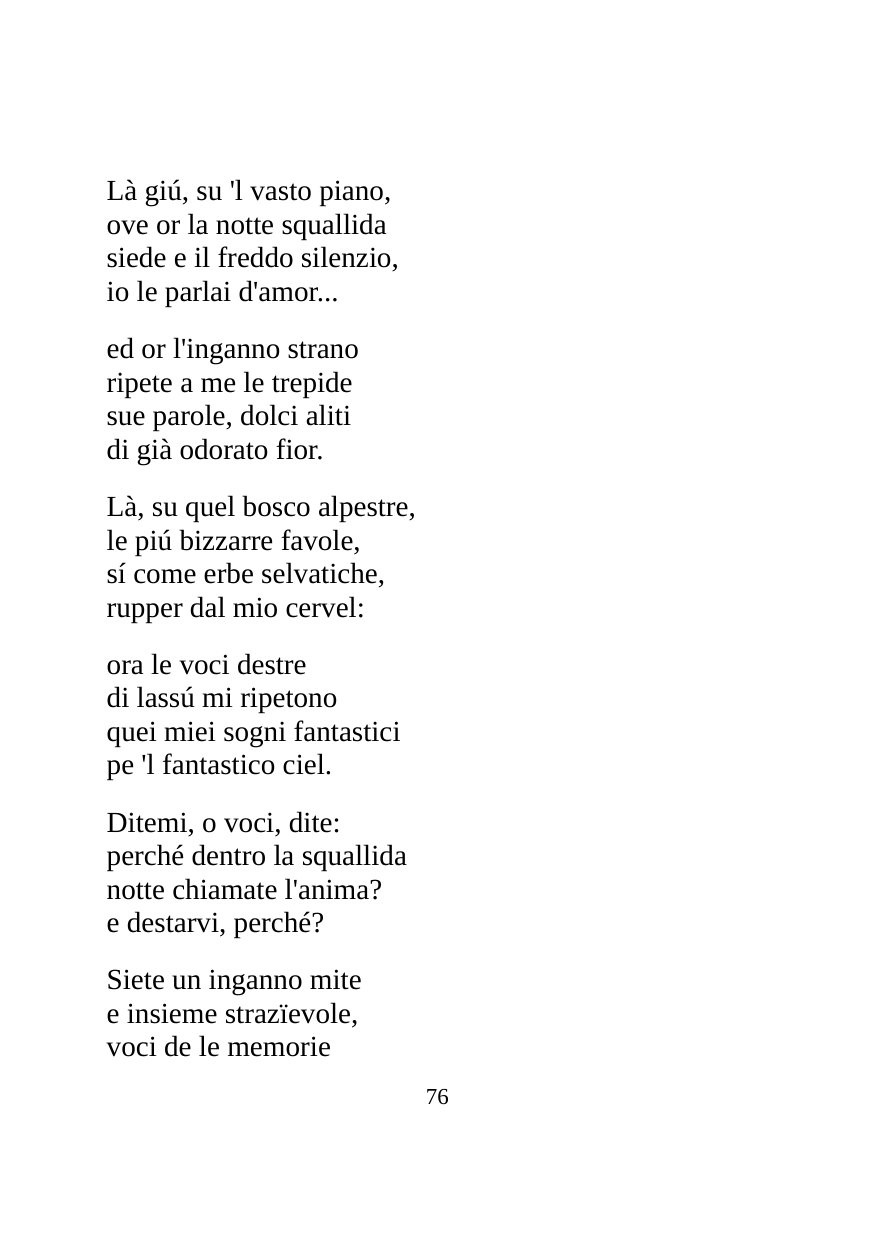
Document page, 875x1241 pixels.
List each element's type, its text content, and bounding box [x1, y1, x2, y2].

text Là giú, su 'l vasto piano, [106, 173, 768, 207]
text perché dentro la squallida [106, 838, 768, 872]
text io le parlai d'amor... [106, 274, 768, 308]
text rupper dal mio cervel: [106, 590, 768, 623]
text Là, su quel bosco alpestre, [106, 489, 768, 523]
text sí come erbe selvatiche, [106, 556, 768, 590]
text di lassú mi ripetono [106, 680, 768, 714]
text Ditemi, o voci, dite: [106, 805, 768, 838]
text quei miei sogni fantastici [106, 714, 768, 747]
text di già odorato fior. [106, 432, 768, 465]
text pe 'l fantastico ciel. [106, 747, 768, 781]
text siede e il freddo silenzio, [106, 241, 768, 274]
text ora le voci destre [106, 647, 768, 680]
text le piú bizzarre favole, [106, 523, 768, 556]
text voci de le memorie [106, 1029, 768, 1063]
text ripete a me le trepide [106, 365, 768, 398]
text e insieme strazïevole, [106, 996, 768, 1029]
text notte chiamate l'anima? [106, 872, 768, 905]
text Siete un inganno mite [106, 962, 768, 996]
text ed or l'inganno strano [106, 331, 768, 365]
text e destarvi, perché? [106, 905, 768, 939]
text sue parole, dolci aliti [106, 398, 768, 432]
text ove or la notte squallida [106, 207, 768, 241]
